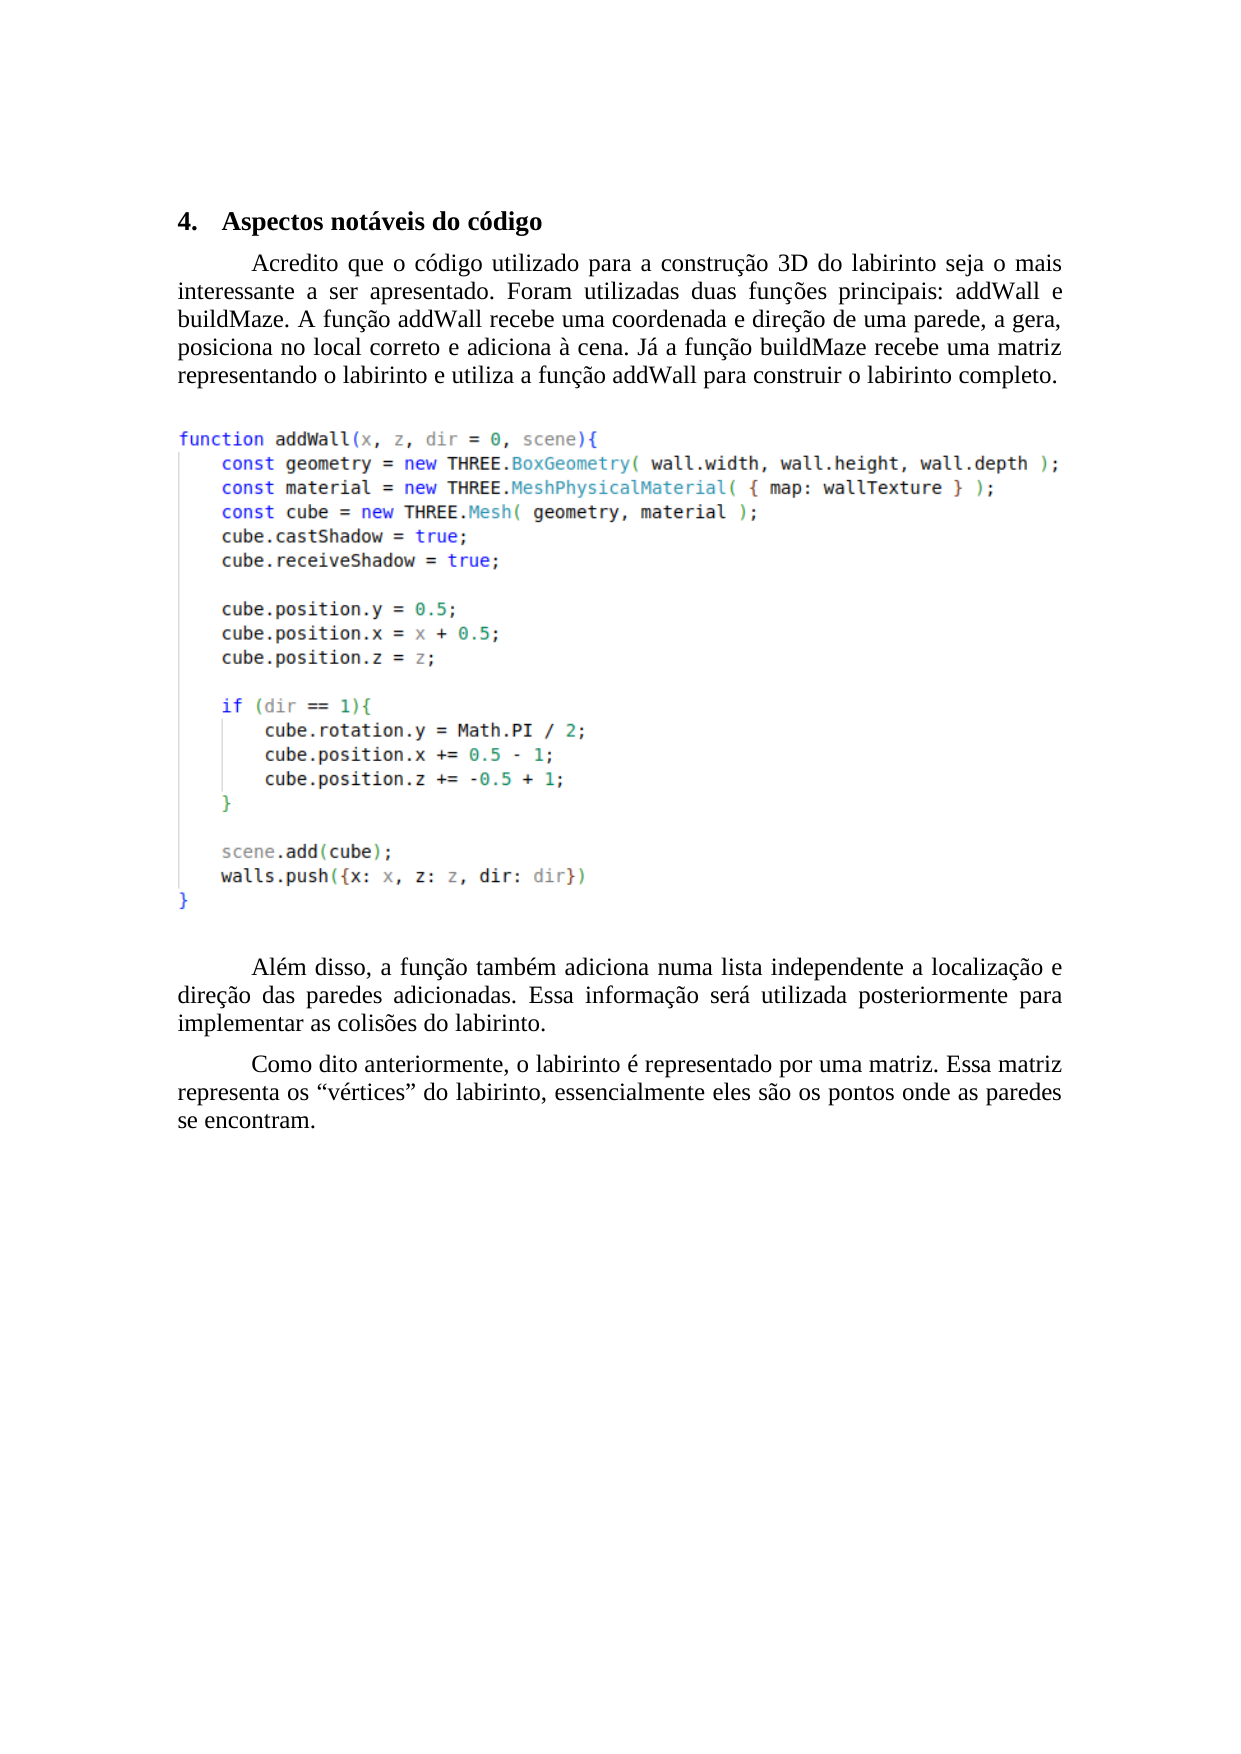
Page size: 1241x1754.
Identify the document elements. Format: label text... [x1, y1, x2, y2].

text Como dito anteriormente, o labirinto é representado por uma matriz. Essa matriz representa os “vértices” do labirinto, essencialmente eles são os pontos onde as paredes se encontram. [177, 1049, 1063, 1133]
text Acredito que o código utilizado para a construção 3D do labirinto seja o mais interessante a ser apresentado. Foram utilizadas duas funções principais: addWall e buildMaze. A função addWall recebe uma coordenada e direção de uma parede, a gera, posiciona no local correto e adiciona à cena. Já a função buildMaze recebe uma matriz representando o labirinto e utiliza a função addWall para construir o labirinto completo. [177, 249, 1063, 389]
text Além disso, a função também adiciona numa lista independente a localização e direção das paredes adicionadas. Essa informação será utilizada posteriormente para implementar as colisões do labirinto. [177, 953, 1063, 1037]
title Aspectos notáveis do código [177, 207, 1063, 237]
picture [177, 429, 1063, 913]
